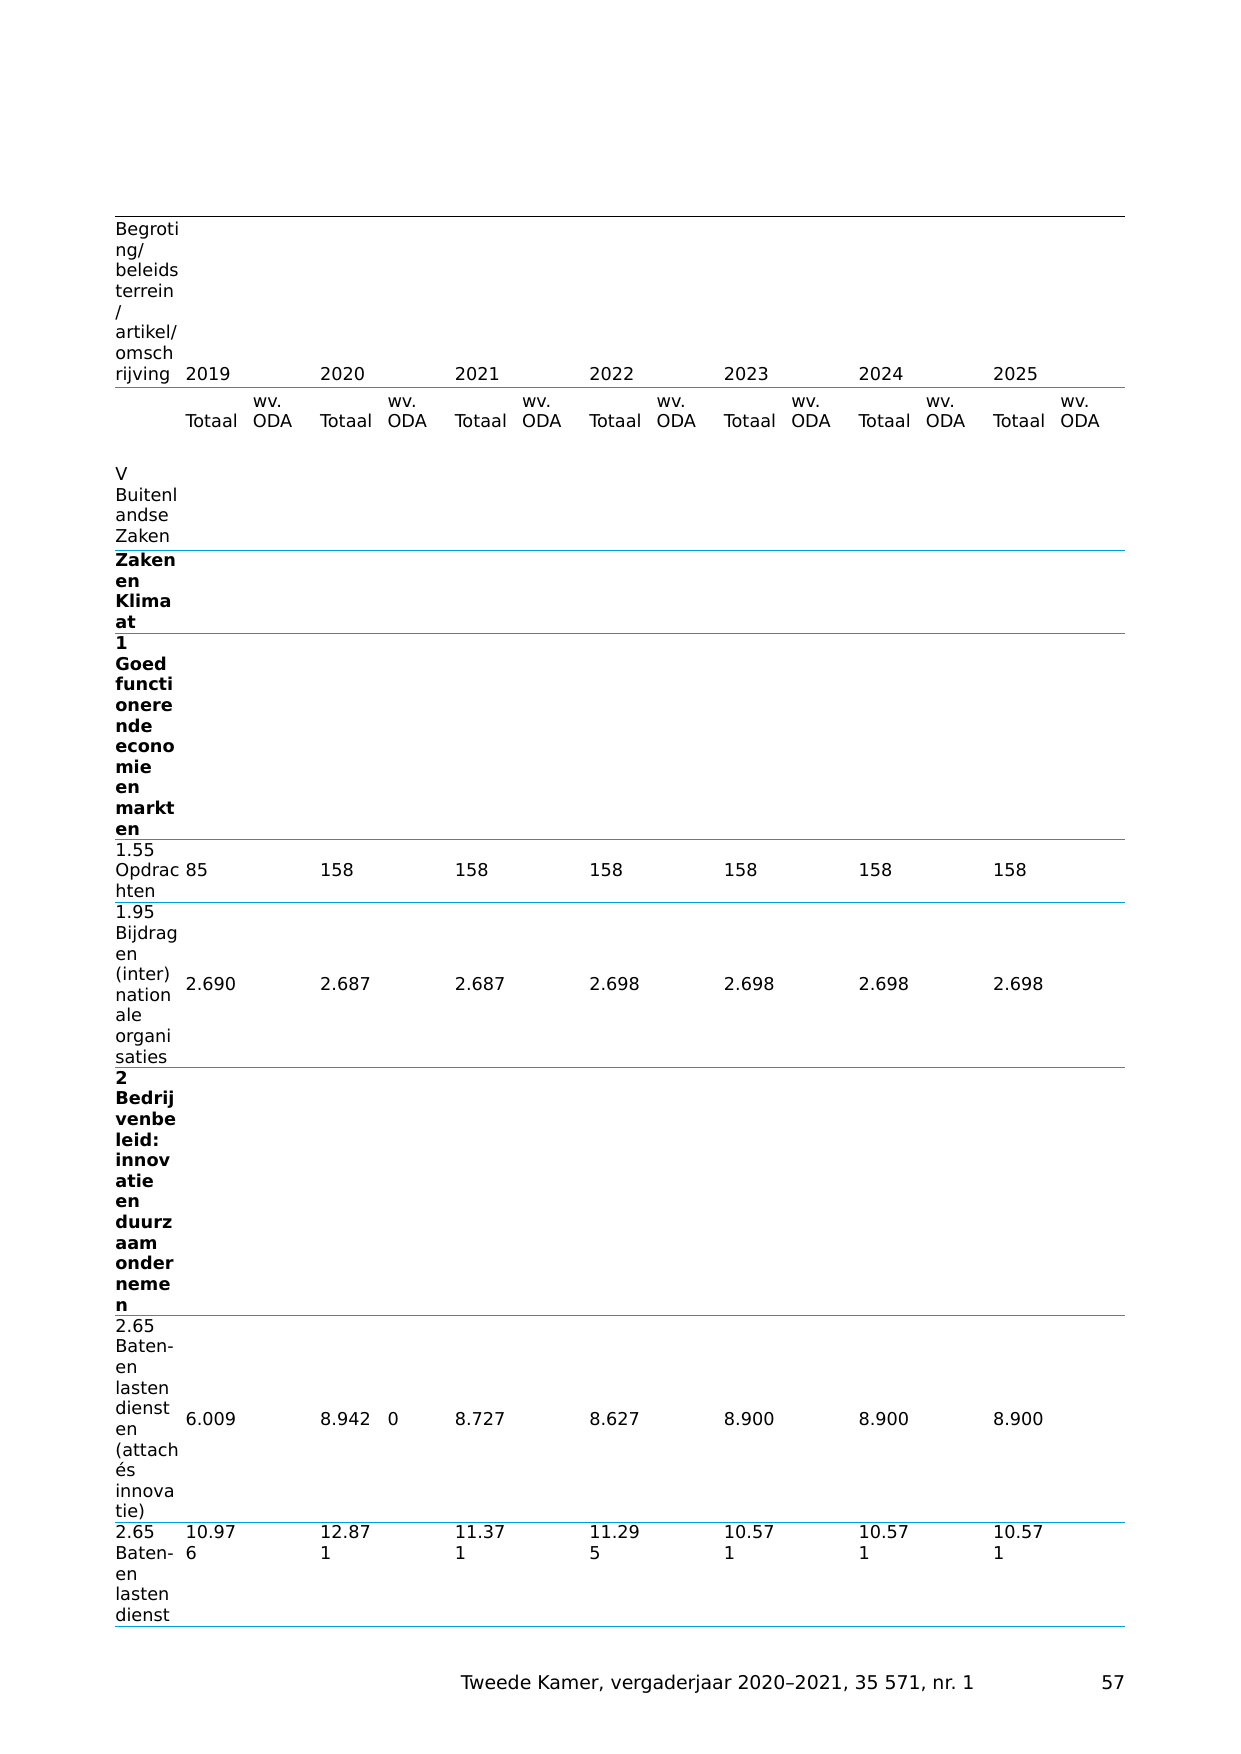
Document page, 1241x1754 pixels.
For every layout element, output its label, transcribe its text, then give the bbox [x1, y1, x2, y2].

table_cell [788, 1523, 855, 1626]
table_cell [384, 461, 452, 549]
table_cell 10.571 [855, 1523, 923, 1626]
table_cell [788, 461, 855, 549]
table_cell 10.571 [990, 1523, 1057, 1626]
table_cell 2.687 [452, 903, 519, 1067]
table_cell 0 [384, 1316, 452, 1522]
table_cell 2022 [586, 217, 721, 387]
table_cell [923, 1523, 990, 1626]
table_cell [721, 634, 788, 839]
table_cell [654, 551, 721, 632]
table_cell [788, 1068, 855, 1315]
table_cell [855, 461, 923, 549]
table_cell [654, 1523, 721, 1626]
table_cell Totaal [183, 388, 250, 435]
table_cell 1 Goed functionerende economie en markten [115, 634, 182, 839]
table_cell [721, 461, 788, 549]
table_cell [923, 1316, 990, 1522]
table_cell [990, 435, 1057, 461]
table_cell [452, 461, 519, 549]
table_cell Totaal [586, 388, 653, 435]
table_cell [654, 840, 721, 902]
table_cell 1.55 Opdrachten [115, 840, 182, 902]
table_cell [519, 1068, 586, 1315]
table_cell [990, 551, 1057, 632]
table_cell [923, 840, 990, 902]
table_cell 2023 [721, 217, 855, 387]
table_cell 85 [183, 840, 250, 902]
table_cell [452, 551, 519, 632]
table_cell [452, 634, 519, 839]
table_cell [250, 435, 317, 461]
table_cell [317, 634, 384, 839]
table_cell [1057, 634, 1125, 839]
table_cell 2.698 [990, 903, 1057, 1067]
table_cell [654, 1316, 721, 1522]
table_cell wv. ODA [654, 388, 721, 435]
table_cell [317, 435, 384, 461]
table_cell [250, 1068, 317, 1315]
table_cell [855, 1068, 923, 1315]
table_cell [990, 634, 1057, 839]
table_cell [855, 634, 923, 839]
table_cell [250, 634, 317, 839]
table_cell 8.900 [855, 1316, 923, 1522]
table_cell 6.009 [183, 1316, 250, 1522]
table_cell wv. ODA [250, 388, 317, 435]
table_cell [519, 1523, 586, 1626]
table_cell [250, 840, 317, 902]
table_cell Totaal [317, 388, 384, 435]
table_cell [250, 903, 317, 1067]
table_cell Totaal [721, 388, 788, 435]
table_header Tabel 11 De HGIS horizontaal: meerjarencijfers per begrotingsartikel [115, 191, 1125, 216]
table_cell 158 [855, 840, 923, 902]
table_cell [788, 903, 855, 1067]
table_cell 158 [452, 840, 519, 902]
table_cell [788, 840, 855, 902]
table_cell [519, 840, 586, 902]
table_cell [1057, 1523, 1125, 1626]
table_cell V Buitenlandse Zaken [115, 461, 182, 549]
table_cell [855, 435, 923, 461]
table_cell [452, 435, 519, 461]
table_cell [654, 634, 721, 839]
table_cell [923, 461, 990, 549]
table_cell [250, 461, 317, 549]
table_cell [519, 461, 586, 549]
table_cell [384, 1523, 452, 1626]
table_cell 8.627 [586, 1316, 653, 1522]
table_cell 2020 [317, 217, 452, 387]
table_cell [788, 551, 855, 632]
table_cell wv. ODA [384, 388, 452, 435]
table_cell 158 [990, 840, 1057, 902]
table_cell [721, 1068, 788, 1315]
table_cell Zaken en Klimaat [115, 551, 182, 632]
table_cell [317, 1068, 384, 1315]
table_cell 2.698 [855, 903, 923, 1067]
table_cell [317, 461, 384, 549]
table_cell [115, 435, 182, 461]
table_cell 11.295 [586, 1523, 653, 1626]
table_cell [1057, 461, 1125, 549]
table_cell [1057, 551, 1125, 632]
table_cell [519, 551, 586, 632]
table_cell [384, 903, 452, 1067]
table_cell 2.698 [586, 903, 653, 1067]
table_cell [384, 551, 452, 632]
table_cell wv. ODA [1057, 388, 1125, 435]
table_cell [923, 903, 990, 1067]
table_cell [923, 551, 990, 632]
table_cell Begroting/beleidsterrein/artikel/omschrijving [115, 217, 182, 387]
table_cell [1057, 840, 1125, 902]
table_cell 2.698 [721, 903, 788, 1067]
table_cell 10.571 [721, 1523, 788, 1626]
table_cell [384, 1068, 452, 1315]
table_cell wv. ODA [788, 388, 855, 435]
table_cell 2021 [452, 217, 586, 387]
table_cell 2024 [855, 217, 990, 387]
table_cell [1057, 1068, 1125, 1315]
table_cell [519, 903, 586, 1067]
table_cell 2.65 Baten- en lastendienst [115, 1523, 182, 1626]
table_cell [519, 1316, 586, 1522]
table_cell 158 [317, 840, 384, 902]
table_cell [250, 551, 317, 632]
table_cell [788, 435, 855, 461]
table_cell 2025 [990, 217, 1125, 387]
table_cell Totaal [855, 388, 923, 435]
table_cell [452, 1068, 519, 1315]
table_cell 158 [586, 840, 653, 902]
table_cell [586, 1068, 653, 1315]
table_cell [721, 435, 788, 461]
table_cell 8.727 [452, 1316, 519, 1522]
table_cell 2.65 Baten- en lastendiensten (attachés innovatie) [115, 1316, 182, 1522]
table_cell [586, 551, 653, 632]
table_cell wv. ODA [923, 388, 990, 435]
table_cell [1057, 1316, 1125, 1522]
table_cell [990, 461, 1057, 549]
table_cell [586, 634, 653, 839]
table_cell [923, 435, 990, 461]
table_cell [183, 1068, 250, 1315]
table_cell [654, 1068, 721, 1315]
table_cell [1057, 435, 1125, 461]
table_cell [855, 551, 923, 632]
table_cell 11.371 [452, 1523, 519, 1626]
table_cell 2.690 [183, 903, 250, 1067]
table_cell [183, 551, 250, 632]
table_cell [519, 634, 586, 839]
table_cell wv. ODA [519, 388, 586, 435]
table_cell [1057, 903, 1125, 1067]
table_cell 8.900 [721, 1316, 788, 1522]
table_cell [586, 461, 653, 549]
table_cell [115, 388, 182, 435]
table_cell [250, 1316, 317, 1522]
table_cell [183, 634, 250, 839]
table_cell [384, 634, 452, 839]
table_cell 1.95 Bijdragen (inter)nationale organisaties [115, 903, 182, 1067]
table_cell [384, 840, 452, 902]
table_cell 2 Bedrijvenbeleid: innovatie en duurzaam ondernemen [115, 1068, 182, 1315]
table_cell [586, 435, 653, 461]
table_cell [317, 551, 384, 632]
table_cell 8.900 [990, 1316, 1057, 1522]
table_cell 10.976 [183, 1523, 250, 1626]
table_cell [654, 461, 721, 549]
table_cell [183, 435, 250, 461]
table_cell [384, 435, 452, 461]
table_cell Totaal [452, 388, 519, 435]
table_cell [721, 551, 788, 632]
table_cell 8.942 [317, 1316, 384, 1522]
table_cell [990, 1068, 1057, 1315]
table_cell [519, 435, 586, 461]
table_cell Totaal [990, 388, 1057, 435]
table_cell 2.687 [317, 903, 384, 1067]
table_cell [250, 1523, 317, 1626]
table_cell [788, 634, 855, 839]
table_cell [654, 435, 721, 461]
table_cell 2019 [183, 217, 317, 387]
table_cell [923, 1068, 990, 1315]
table_cell 12.871 [317, 1523, 384, 1626]
table_cell [654, 903, 721, 1067]
table_cell 158 [721, 840, 788, 902]
table_cell [183, 461, 250, 549]
table_cell [788, 1316, 855, 1522]
table_cell [923, 634, 990, 839]
